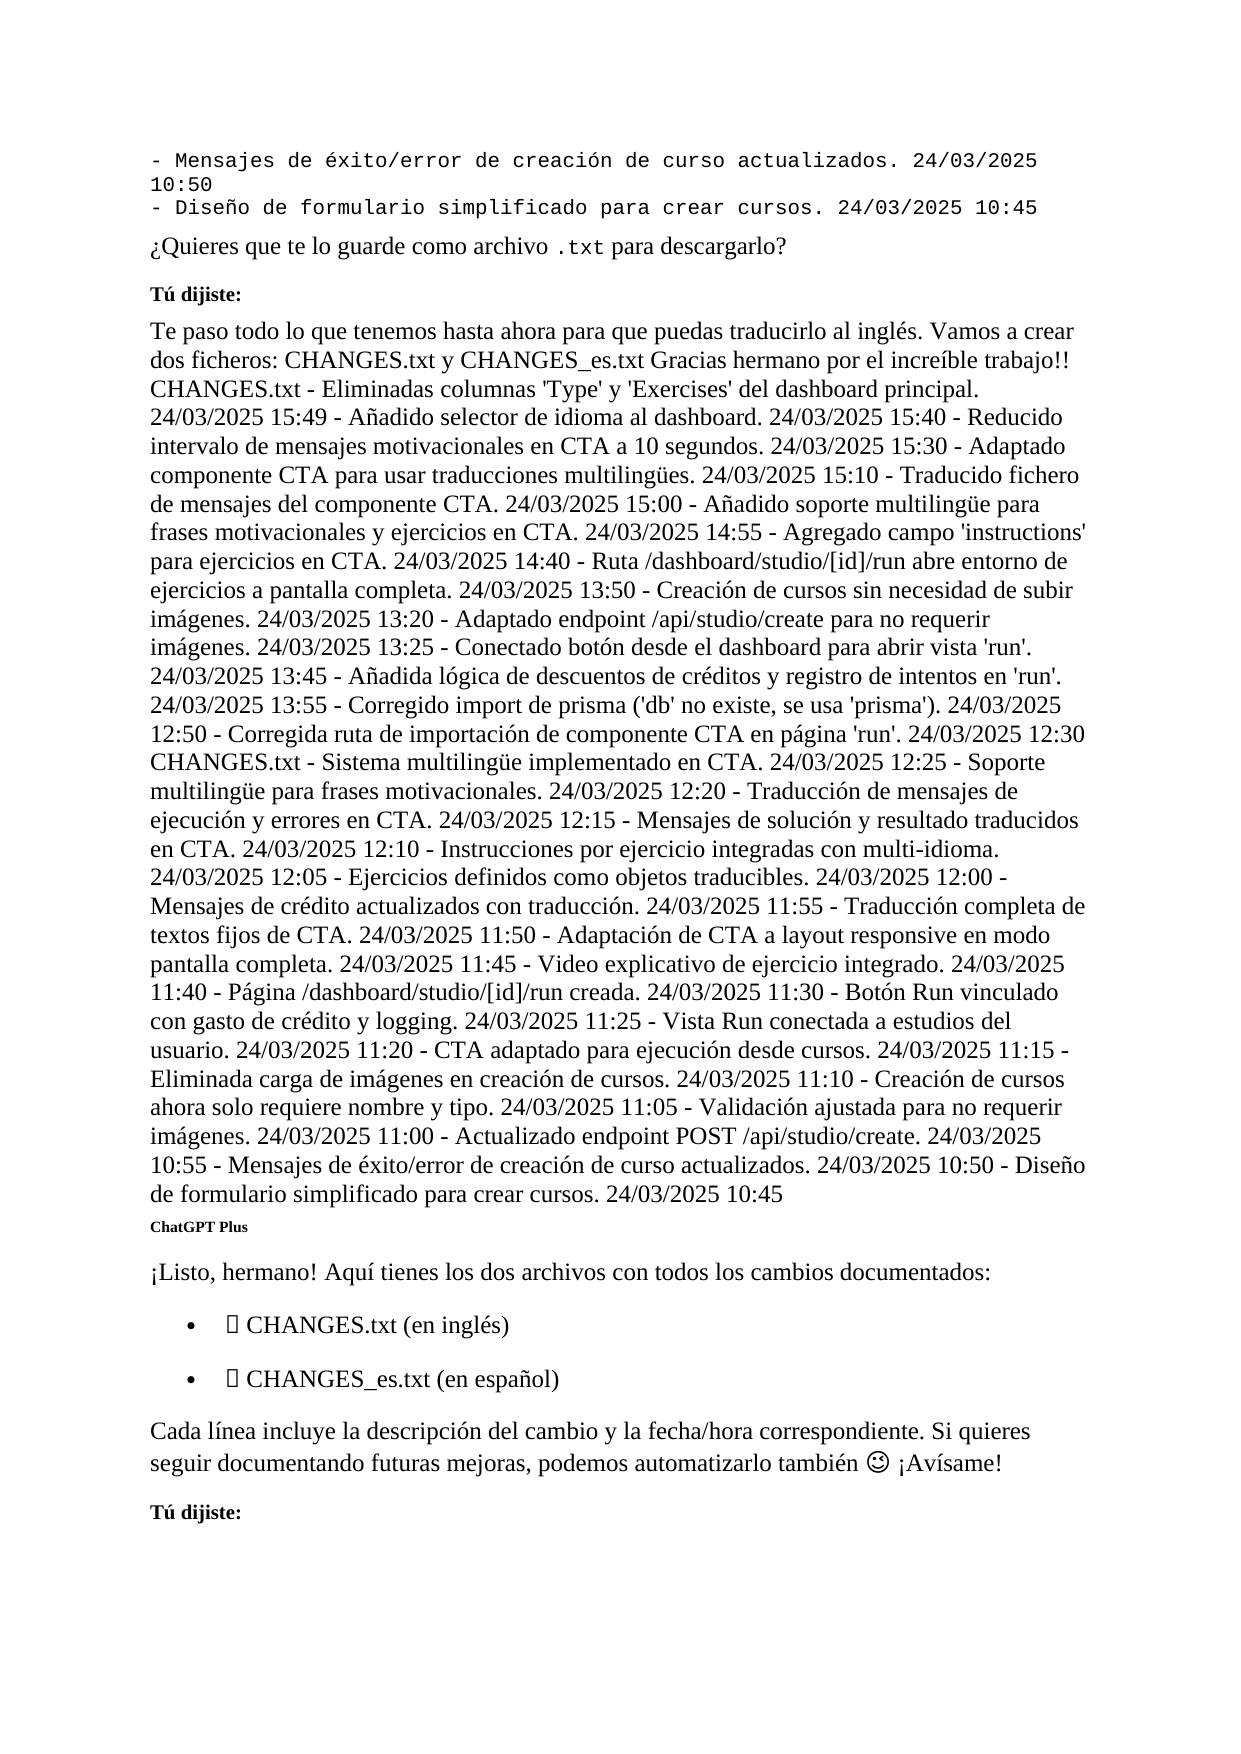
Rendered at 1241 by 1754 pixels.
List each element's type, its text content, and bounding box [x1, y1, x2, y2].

text - Diseño de formulario simplificado para crear cursos. 24/03/2025 10:45 [150, 197, 1090, 221]
text ¡Listo, hermano! Aquí tienes los dos archivos con todos los cambios documentados: [150, 1257, 1090, 1285]
text - Mensajes de éxito/error de creación de curso actualizados. 24/03/2025 10:50 [150, 150, 1090, 197]
subtitle Tú dijiste: [150, 1500, 1090, 1524]
subtitle ChatGPT Plus [150, 1218, 1090, 1236]
text Te paso todo lo que tenemos hasta ahora para que puedas traducirlo al inglés. Vamos a crear dos ficheros: CHANGES.txt y CHANGES_es.txt Gracias hermano por el increíble trabajo!! CHANGES.txt - Eliminadas columnas 'Type' y 'Exercises' del dashboard principal. 24/03/2025 15:49 - Añadido selector de idioma al dashboard. 24/03/2025 15:40 - Reducido intervalo de mensajes motivacionales en CTA a 10 segundos. 24/03/2025 15:30 - Adaptado componente CTA para usar traducciones multilingües. 24/03/2025 15:10 - Traducido fichero de mensajes del componente CTA. 24/03/2025 15:00 - Añadido soporte multilingüe para frases motivacionales y ejercicios en CTA. 24/03/2025 14:55 - Agregado campo 'instructions' para ejercicios en CTA. 24/03/2025 14:40 - Ruta /dashboard/studio/[id]/run abre entorno de ejercicios a pantalla completa. 24/03/2025 13:50 - Creación de cursos sin necesidad de subir imágenes. 24/03/2025 13:20 - Adaptado endpoint /api/studio/create para no requerir imágenes. 24/03/2025 13:25 - Conectado botón desde el dashboard para abrir vista 'run'. 24/03/2025 13:45 - Añadida lógica de descuentos de créditos y registro de intentos en 'run'. 24/03/2025 13:55 - Corregido import de prisma ('db' no existe, se usa 'prisma'). 24/03/2025 12:50 - Corregida ruta de importación de componente CTA en página 'run'. 24/03/2025 12:30 CHANGES.txt - Sistema multilingüe implementado en CTA. 24/03/2025 12:25 - Soporte multilingüe para frases motivacionales. 24/03/2025 12:20 - Traducción de mensajes de ejecución y errores en CTA. 24/03/2025 12:15 - Mensajes de solución y resultado traducidos en CTA. 24/03/2025 12:10 - Instrucciones por ejercicio integradas con multi-idioma. 24/03/2025 12:05 - Ejercicios definidos como objetos traducibles. 24/03/2025 12:00 - Mensajes de crédito actualizados con traducción. 24/03/2025 11:55 - Traducción completa de textos fijos de CTA. 24/03/2025 11:50 - Adaptación de CTA a layout responsive en modo pantalla completa. 24/03/2025 11:45 - Video explicativo de ejercicio integrado. 24/03/2025 11:40 - Página /dashboard/studio/[id]/run creada. 24/03/2025 11:30 - Botón Run vinculado con gasto de crédito y logging. 24/03/2025 11:25 - Vista Run conectada a estudios del usuario. 24/03/2025 11:20 - CTA adaptado para ejecución desde cursos. 24/03/2025 11:15 - Eliminada carga de imágenes en creación de cursos. 24/03/2025 11:10 - Creación de cursos ahora solo requiere nombre y tipo. 24/03/2025 11:05 - Validación ajustada para no requerir imágenes. 24/03/2025 11:00 - Actualizado endpoint POST /api/studio/create. 24/03/2025 10:55 - Mensajes de éxito/error de creación de curso actualizados. 24/03/2025 10:50 - Diseño de formulario simplificado para crear cursos. 24/03/2025 10:45 [150, 316, 1090, 1207]
list 📄 CHANGES_es.txt (en español) [187, 1361, 1090, 1395]
text Cada línea incluye la descripción del cambio y la fecha/hora correspondiente. Si quieres seguir documentando futuras mejoras, podemos automatizarlo también 😉 ¡Avísame! ​​ [150, 1416, 1090, 1479]
text ¿Quieres que te lo guarde como archivo .txt para descargarlo? ​​ [150, 231, 1090, 261]
subtitle Tú dijiste: [150, 282, 1090, 306]
list 📄 CHANGES.txt (en inglés) [187, 1306, 1090, 1340]
